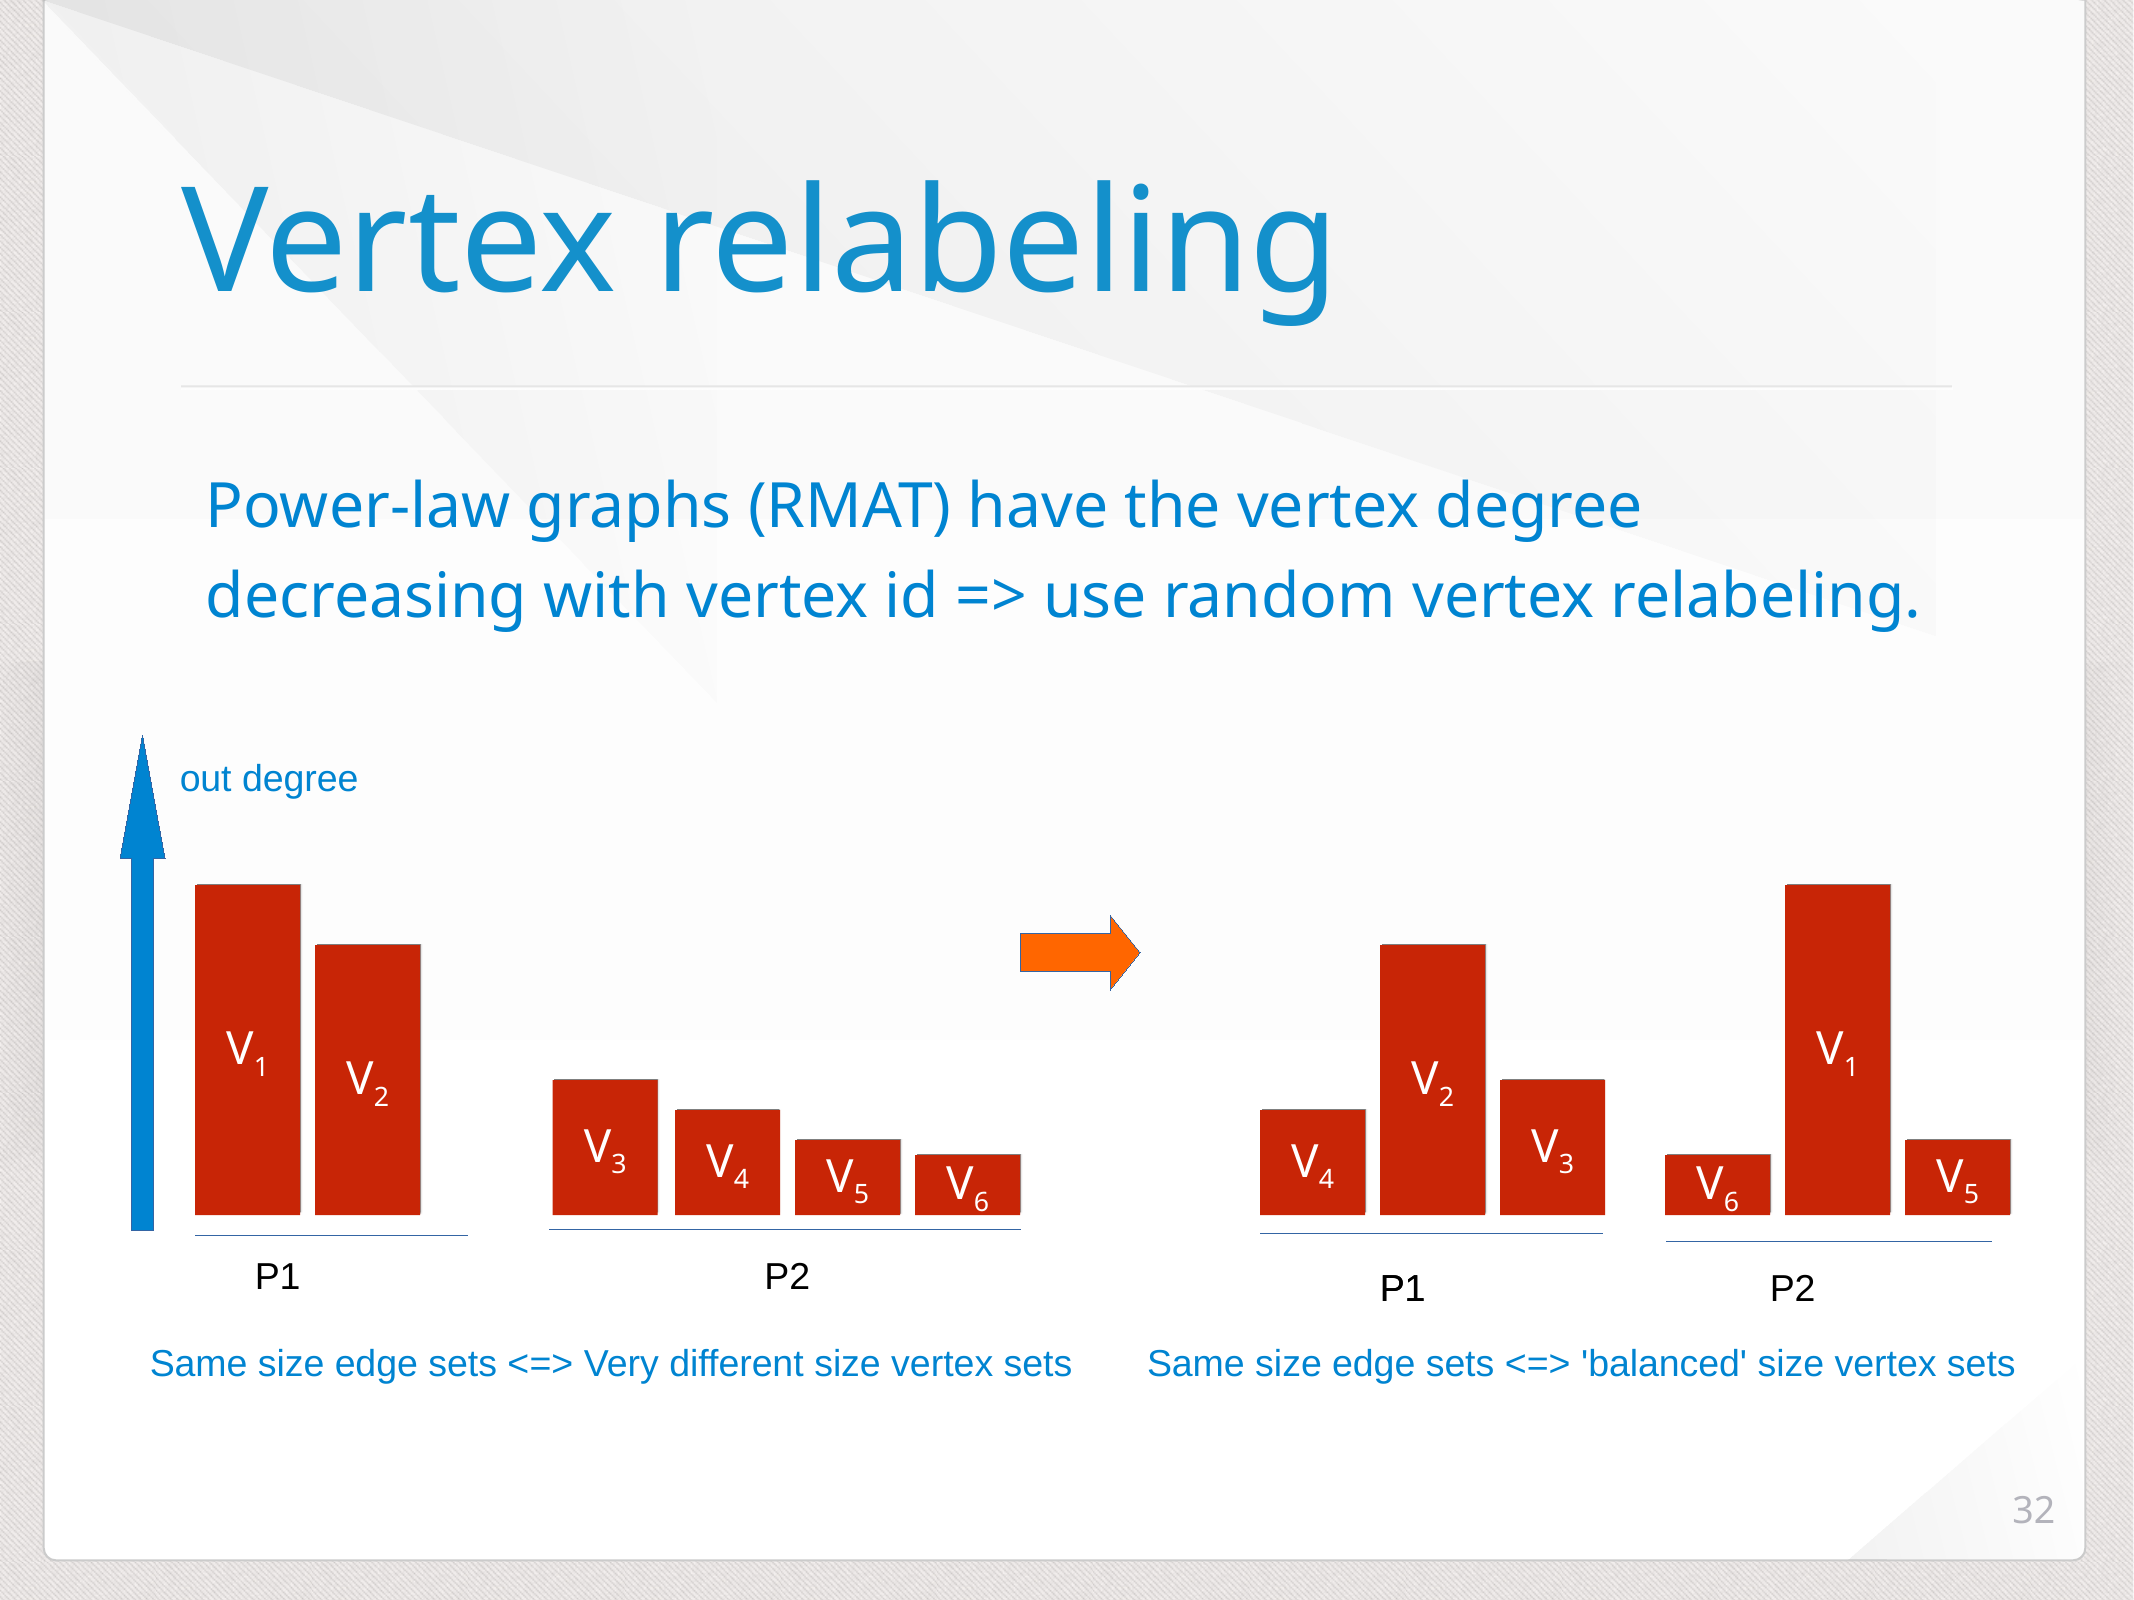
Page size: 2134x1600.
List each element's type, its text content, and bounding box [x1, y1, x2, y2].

picture [0, 0, 2134, 1600]
text_box V4 [675, 1110, 781, 1216]
text_box out degree [165, 750, 406, 807]
title Vertex relabeling [181, 145, 1953, 355]
text_box V1 [195, 885, 301, 1216]
list Power-law graphs (RMAT) have the vertex degree decreasing with vertex id => use random vertex relabeling. [135, 450, 1936, 1409]
text_box P1 [240, 1248, 376, 1306]
text_box V4 [1260, 1110, 1366, 1216]
text_box Same size edge sets <=> 'balanced' size vertex sets [1132, 1335, 2086, 1392]
text_box V6 [1665, 1155, 1771, 1216]
text_box P2 [749, 1248, 826, 1306]
slide_number [1909, 1476, 2071, 1548]
text_box P2 [1755, 1260, 1891, 1317]
text_box V5 [1905, 1140, 2011, 1216]
text_box [120, 735, 166, 1231]
text_box V5 [795, 1140, 901, 1216]
text_box V6 [915, 1155, 1021, 1216]
text_box V2 [315, 945, 421, 1216]
text_box P1 [1365, 1260, 1501, 1317]
text_box [1020, 915, 1141, 991]
text_box V3 [1500, 1080, 1606, 1216]
text_box V3 [552, 1080, 658, 1216]
text_box V1 [1785, 885, 1891, 1216]
text_box V2 [1380, 945, 1486, 1216]
text_box Same size edge sets <=> Very different size vertex sets [135, 1335, 1096, 1392]
